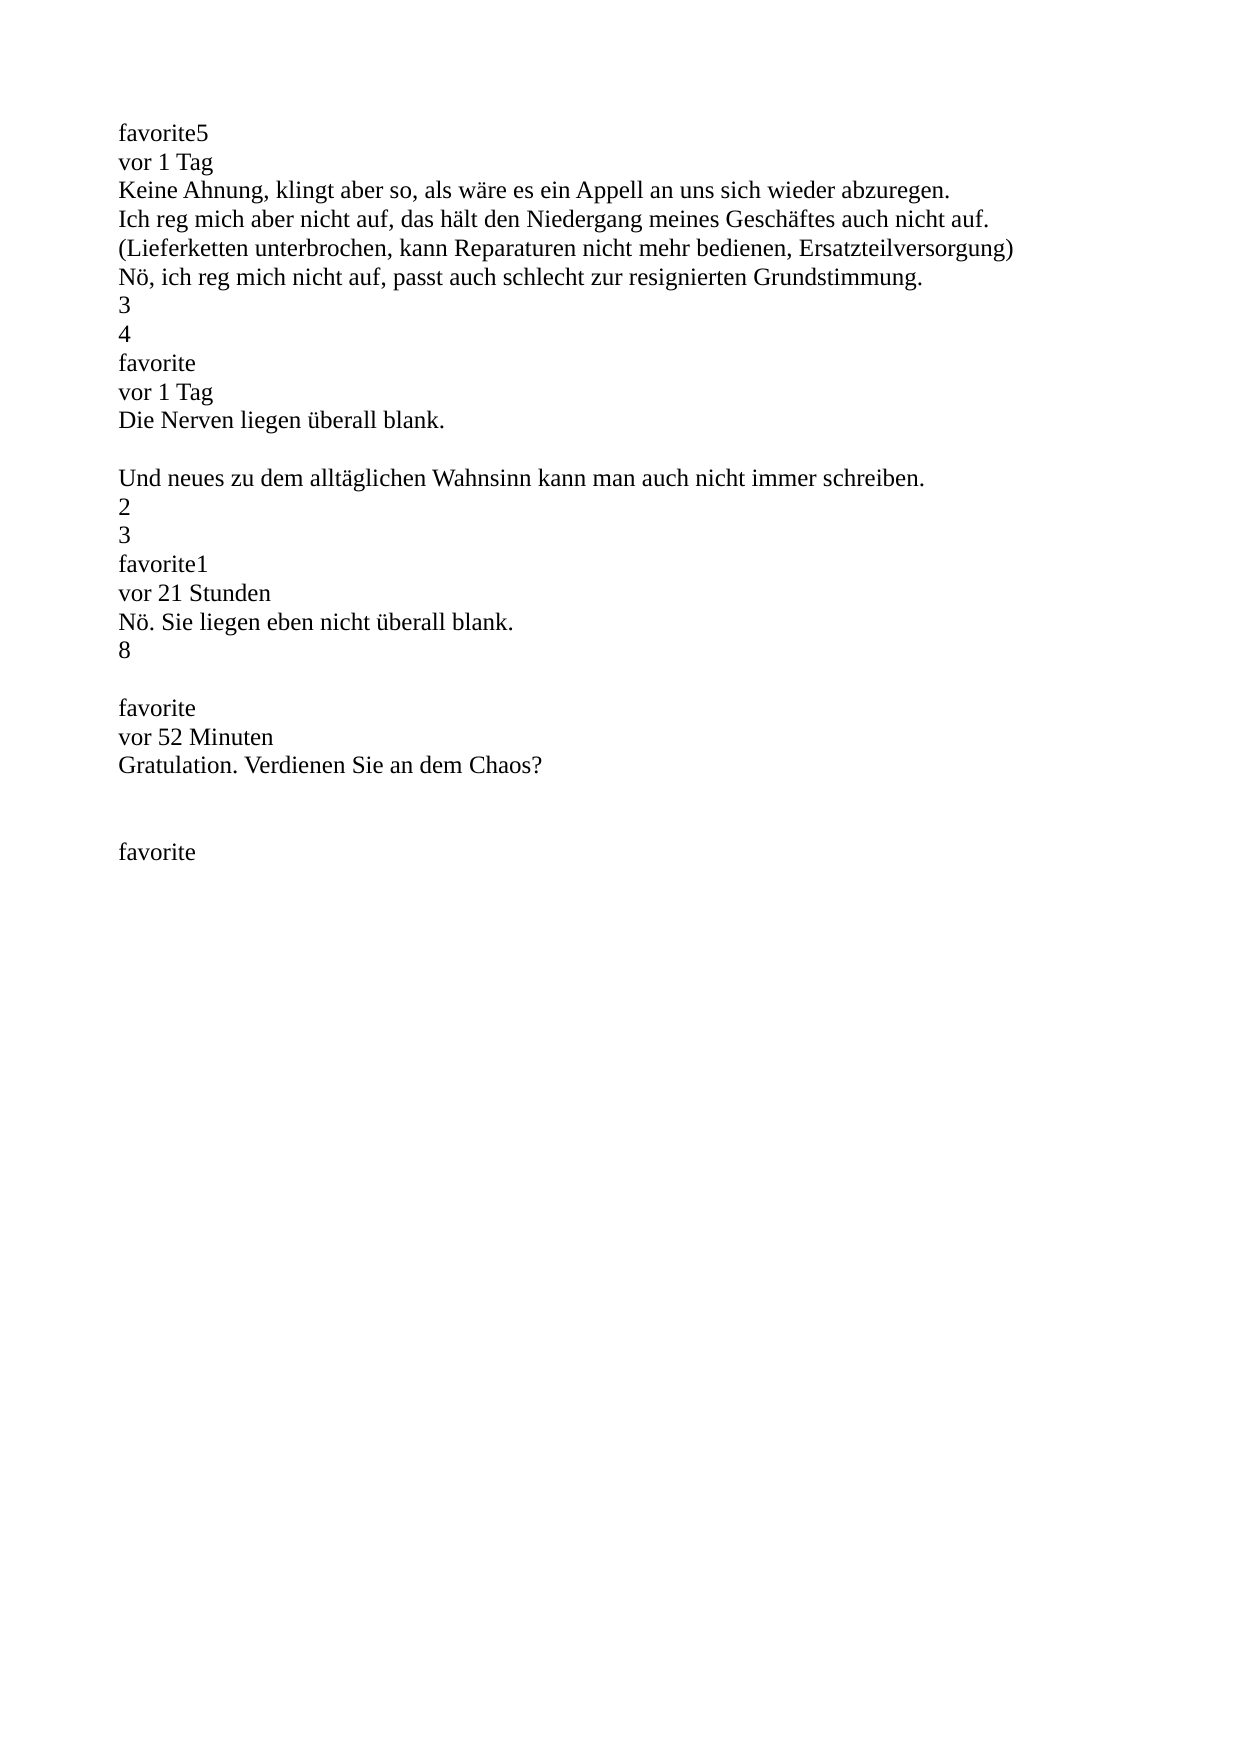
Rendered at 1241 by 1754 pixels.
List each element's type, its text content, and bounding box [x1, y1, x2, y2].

text Keine Ahnung, klingt aber so, als wäre es ein Appell an uns sich wieder abzuregen. [118, 176, 1122, 204]
text favorite [118, 837, 1122, 866]
text Und neues zu dem alltäglichen Wahnsinn kann man auch nicht immer schreiben. [118, 463, 1122, 492]
text 2 [118, 492, 1122, 521]
text vor 1 Tag [118, 147, 1122, 176]
text 4 [118, 319, 1122, 348]
text Nö. Sie liegen eben nicht überall blank. [118, 607, 1122, 636]
text Die Nerven liegen überall blank. [118, 406, 1122, 434]
text vor 1 Tag [118, 377, 1122, 406]
text 3 [118, 291, 1122, 319]
text favorite5 [118, 118, 1122, 147]
text favorite1 [118, 549, 1122, 578]
text Nö, ich reg mich nicht auf, passt auch schlecht zur resignierten Grundstimmung. [118, 262, 1122, 291]
text favorite [118, 693, 1122, 722]
text vor 52 Minuten [118, 722, 1122, 751]
text 8 [118, 636, 1122, 664]
text Gratulation. Verdienen Sie an dem Chaos? [118, 751, 1122, 779]
text vor 21 Stunden [118, 578, 1122, 607]
text Ich reg mich aber nicht auf, das hält den Niedergang meines Geschäftes auch nicht auf. (Lieferketten unterbrochen, kann Reparaturen nicht mehr bedienen, Ersatzteilversorgung) [118, 204, 1122, 262]
text 3 [118, 521, 1122, 549]
text favorite [118, 348, 1122, 377]
